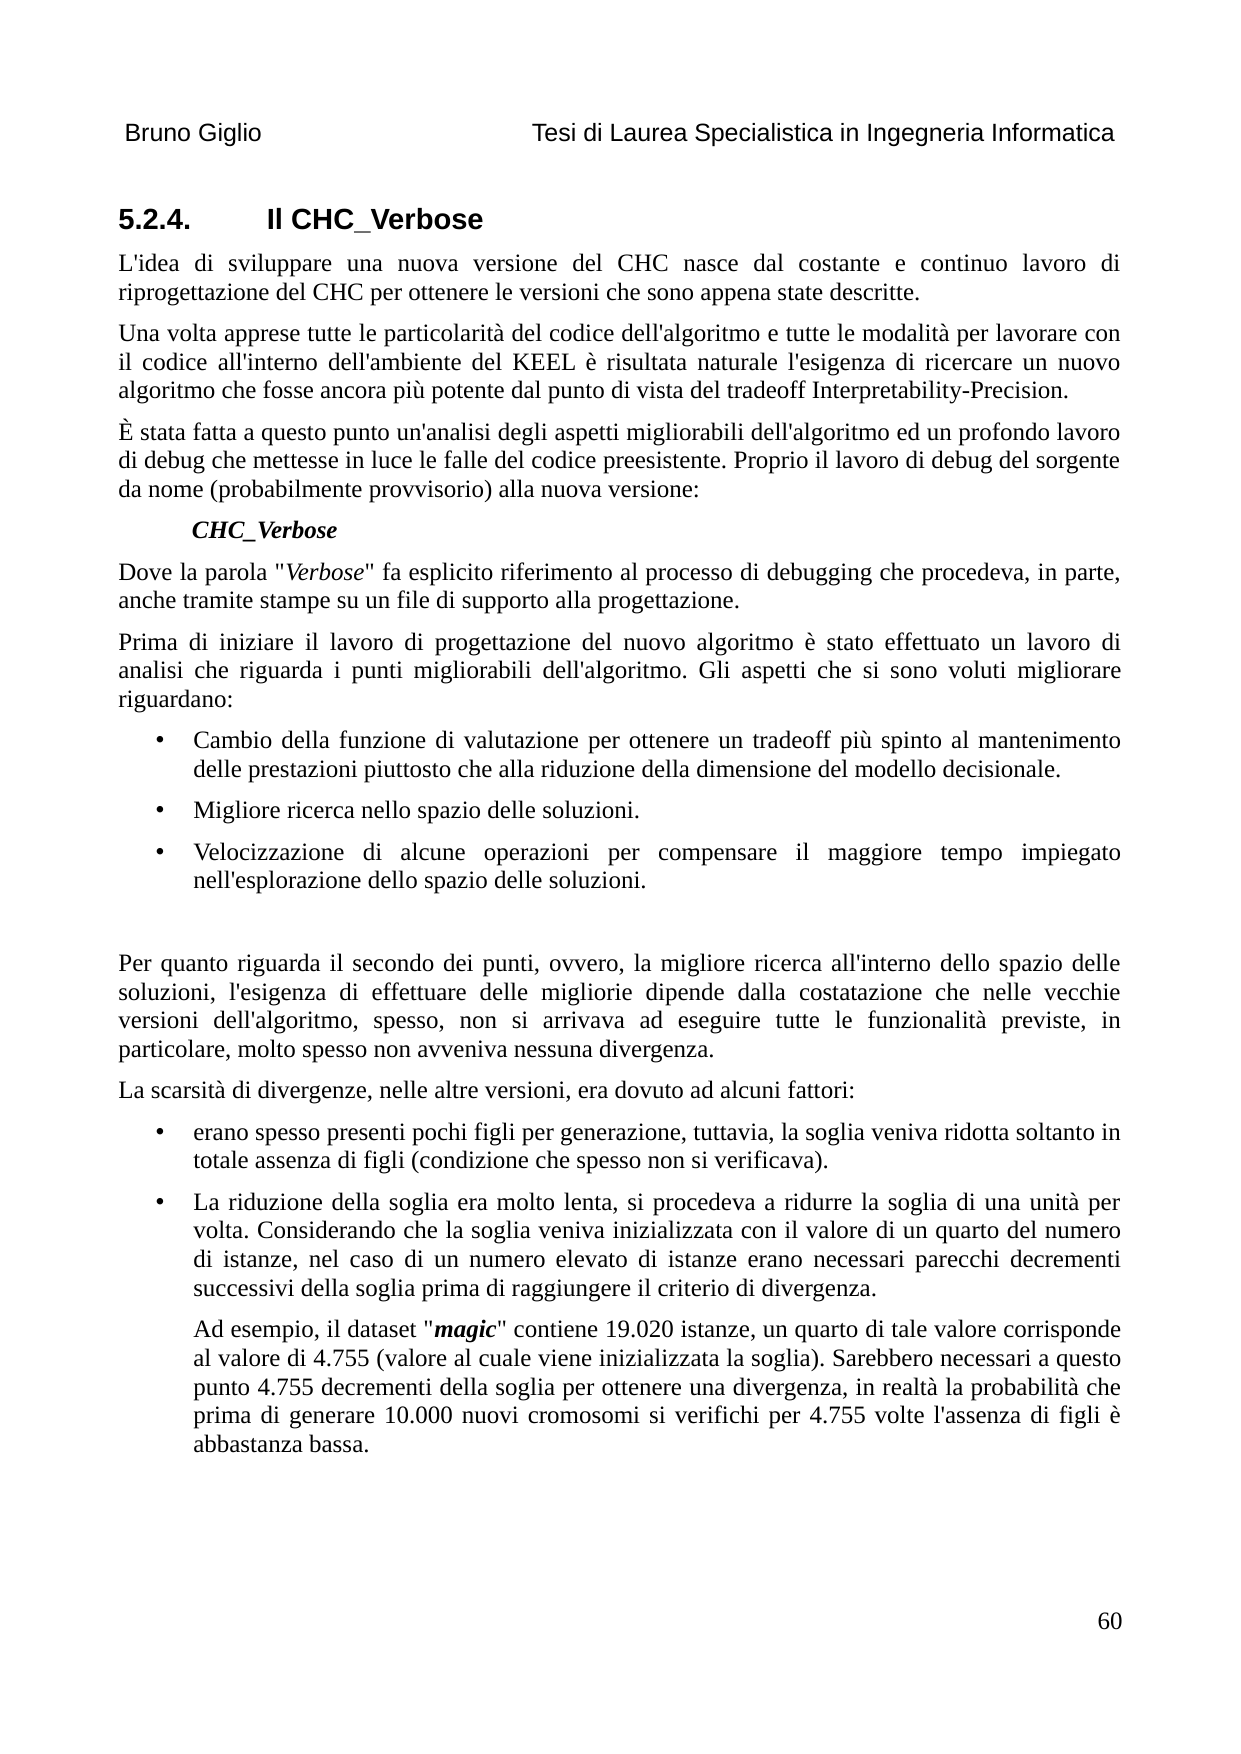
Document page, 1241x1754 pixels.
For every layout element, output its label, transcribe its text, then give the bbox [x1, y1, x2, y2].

text È stata fatta a questo punto un'analisi degli aspetti migliorabili dell'algoritmo ed un profondo lavoro di debug che mettesse in luce le falle del codice preesistente. Proprio il lavoro di debug del sorgente da nome (probabilmente provvisorio) alla nuova versione: [118, 417, 1122, 503]
list Migliore ricerca nello spazio delle soluzioni. [156, 796, 1122, 824]
list Velocizzazione di alcune operazioni per compensare il maggiore tempo impiegato nell'esplorazione dello spazio delle soluzioni. [156, 837, 1122, 894]
text La scarsità di divergenze, nelle altre versioni, era dovuto ad alcuni fattori: [118, 1076, 1122, 1104]
text CHC_Verbose [118, 516, 1122, 544]
list La riduzione della soglia era molto lenta, si procedeva a ridurre la soglia di una unità per volta. Considerando che la soglia veniva inizializzata con il valore di un quarto del numero di istanze, nel caso di un numero elevato di istanze erano necessari parecchi decrementi successivi della soglia prima di raggiungere il criterio di divergenza. [156, 1187, 1122, 1302]
list erano spesso presenti pochi figli per generazione, tuttavia, la soglia veniva ridotta soltanto in totale assenza di figli (condizione che spesso non si verificava). [156, 1117, 1122, 1174]
text Una volta apprese tutte le particolarità del codice dell'algoritmo e tutte le modalità per lavorare con il codice all'interno dell'ambiente del KEEL è risultata naturale l'esigenza di ricercare un nuovo algoritmo che fosse ancora più potente dal punto di vista del tradeoff Interpretability-Precision. [118, 318, 1122, 404]
text Per quanto riguarda il secondo dei punti, ovvero, la migliore ricerca all'interno dello spazio delle soluzioni, l'esigenza di effettuare delle migliorie dipende dalla costatazione che nelle vecchie versioni dell'algoritmo, spesso, non si arrivava ad eseguire tutte le funzionalità previste, in particolare, molto spesso non avveniva nessuna divergenza. [118, 948, 1122, 1063]
subtitle Il CHC_Verbose [118, 202, 1122, 236]
list Ad esempio, il dataset "magic" contiene 19.020 istanze, un quarto di tale valore corrisponde al valore di 4.755 (valore al cuale viene inizializzata la soglia). Sarebbero necessari a questo punto 4.755 decrementi della soglia per ottenere una divergenza, in realtà la probabilità che prima di generare 10.000 nuovi cromosomi si verifichi per 4.755 volte l'assenza di figli è abbastanza bassa. [156, 1314, 1122, 1458]
list Cambio della funzione di valutazione per ottenere un tradeoff più spinto al mantenimento delle prestazioni piuttosto che alla riduzione della dimensione del modello decisionale. [156, 726, 1122, 783]
text Prima di iniziare il lavoro di progettazione del nuovo algoritmo è stato effettuato un lavoro di analisi che riguarda i punti migliorabili dell'algoritmo. Gli aspetti che si sono voluti migliorare riguardano: [118, 627, 1122, 713]
text L'idea di sviluppare una nuova versione del CHC nasce dal costante e continuo lavoro di riprogettazione del CHC per ottenere le versioni che sono appena state descritte. [118, 248, 1122, 306]
text Dove la parola "Verbose" fa esplicito riferimento al processo di debugging che procedeva, in parte, anche tramite stampe su un file di supporto alla progettazione. [118, 557, 1122, 614]
